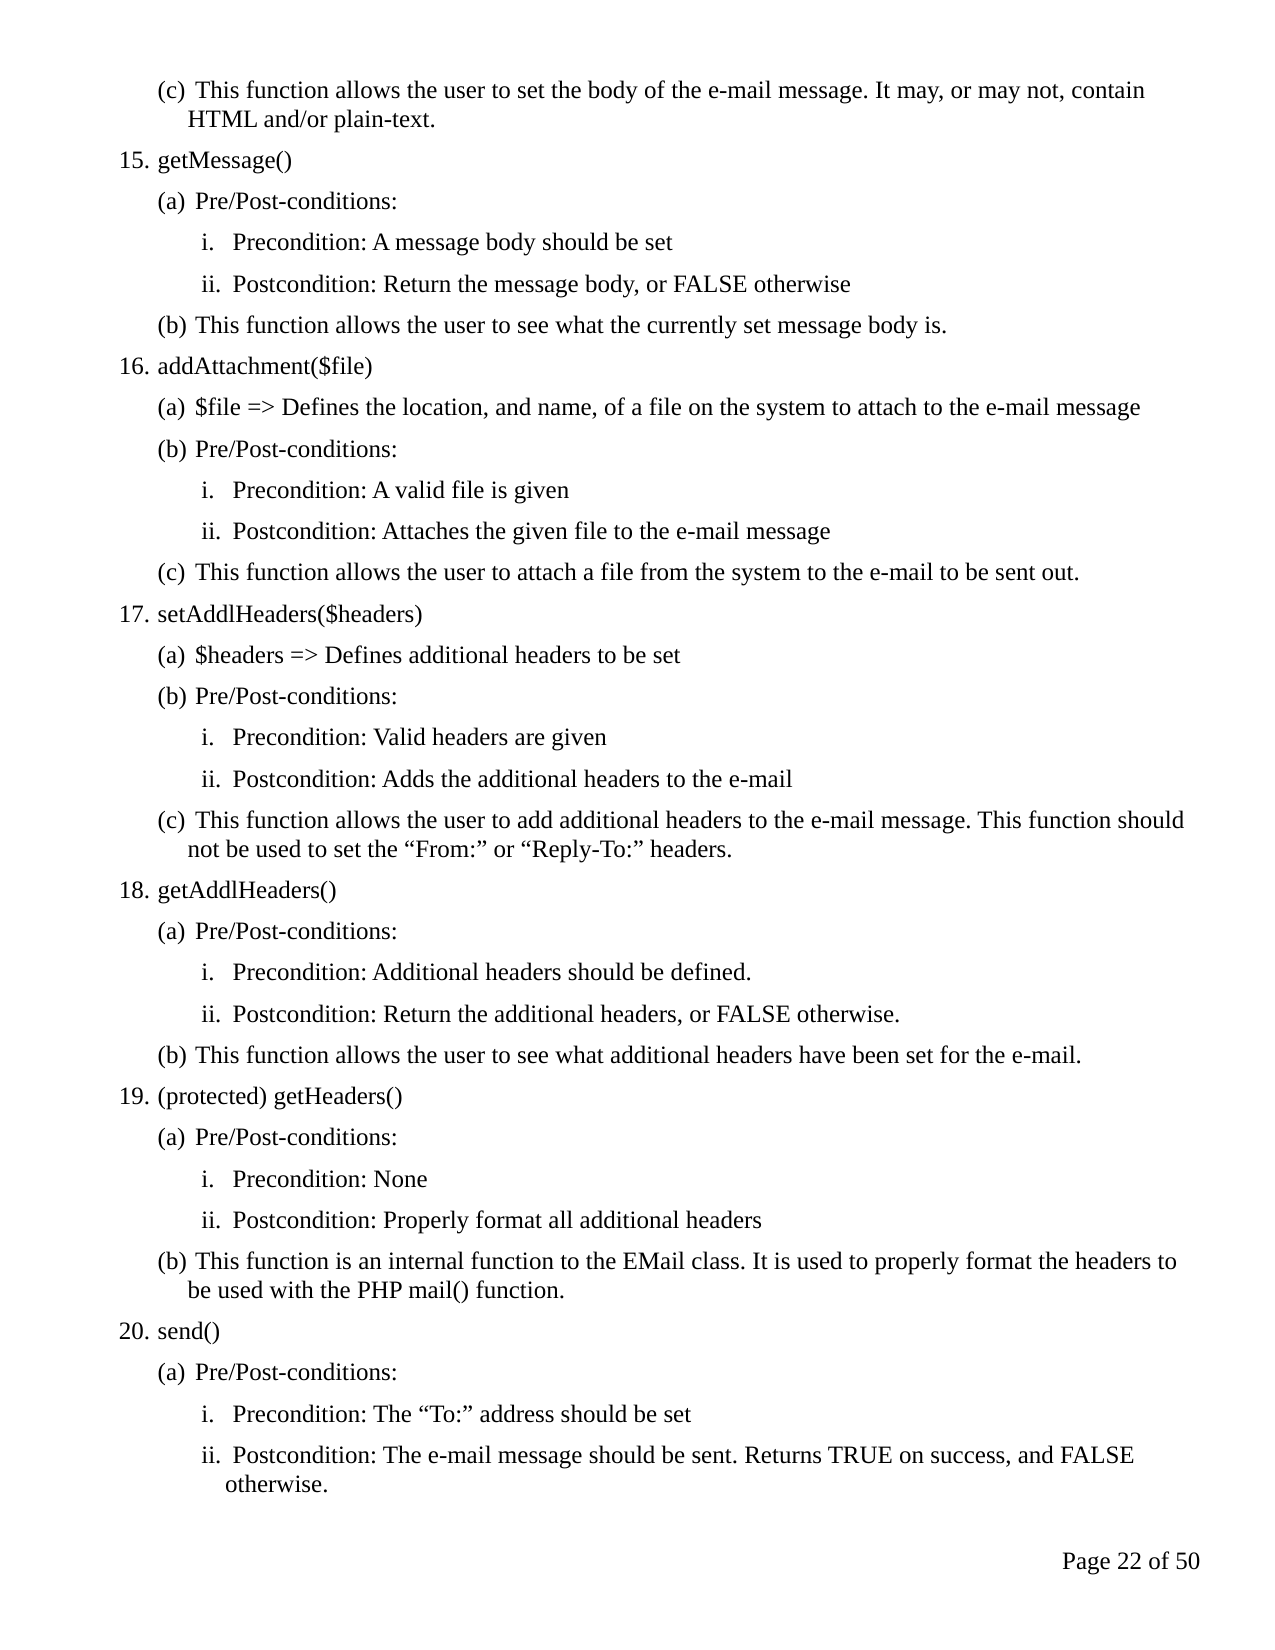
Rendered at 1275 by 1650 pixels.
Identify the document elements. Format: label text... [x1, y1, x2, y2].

list Pre/Post-conditions: [157, 1357, 1200, 1386]
list addAttachment($file) [112, 351, 1200, 380]
list This function allows the user to see what additional headers have been set for the e-mail. [157, 1040, 1200, 1069]
list Postcondition: The e-mail message should be sent. Returns TRUE on success, and FALSE otherwise. [195, 1440, 1200, 1497]
list Precondition: A message body should be set [195, 227, 1200, 256]
list This function allows the user to set the body of the e-mail message. It may, or may not, contain HTML and/or plain-text. [157, 75, 1200, 132]
list Pre/Post-conditions: [157, 1122, 1200, 1151]
list Precondition: Additional headers should be defined. [195, 957, 1200, 986]
list Precondition: None [195, 1164, 1200, 1192]
list This function allows the user to add additional headers to the e-mail message. This function should not be used to set the “From:” or “Reply-To:” headers. [157, 805, 1200, 862]
list Postcondition: Return the additional headers, or FALSE otherwise. [195, 999, 1200, 1027]
list Pre/Post-conditions: [157, 681, 1200, 710]
list $file => Defines the location, and name, of a file on the system to attach to the e-mail message [157, 392, 1200, 421]
list setAddlHeaders($headers) [112, 599, 1200, 627]
list Pre/Post-conditions: [157, 434, 1200, 462]
list This function allows the user to attach a file from the system to the e-mail to be sent out. [157, 557, 1200, 586]
list send() [112, 1316, 1200, 1345]
list This function allows the user to see what the currently set message body is. [157, 310, 1200, 339]
list Postcondition: Properly format all additional headers [195, 1205, 1200, 1234]
list getAddlHeaders() [112, 875, 1200, 904]
list Pre/Post-conditions: [157, 186, 1200, 215]
list Postcondition: Attaches the given file to the e-mail message [195, 516, 1200, 545]
list Precondition: A valid file is given [195, 475, 1200, 504]
list Postcondition: Adds the additional headers to the e-mail [195, 764, 1200, 792]
list Precondition: The “To:” address should be set [195, 1399, 1200, 1427]
list Postcondition: Return the message body, or FALSE otherwise [195, 269, 1200, 297]
list getMessage() [112, 145, 1200, 174]
list This function is an internal function to the EMail class. It is used to properly format the headers to be used with the PHP mail() function. [157, 1246, 1200, 1304]
list Precondition: Valid headers are given [195, 722, 1200, 751]
list (protected) getHeaders() [112, 1081, 1200, 1110]
list Pre/Post-conditions: [157, 916, 1200, 945]
list $headers => Defines additional headers to be set [157, 640, 1200, 669]
